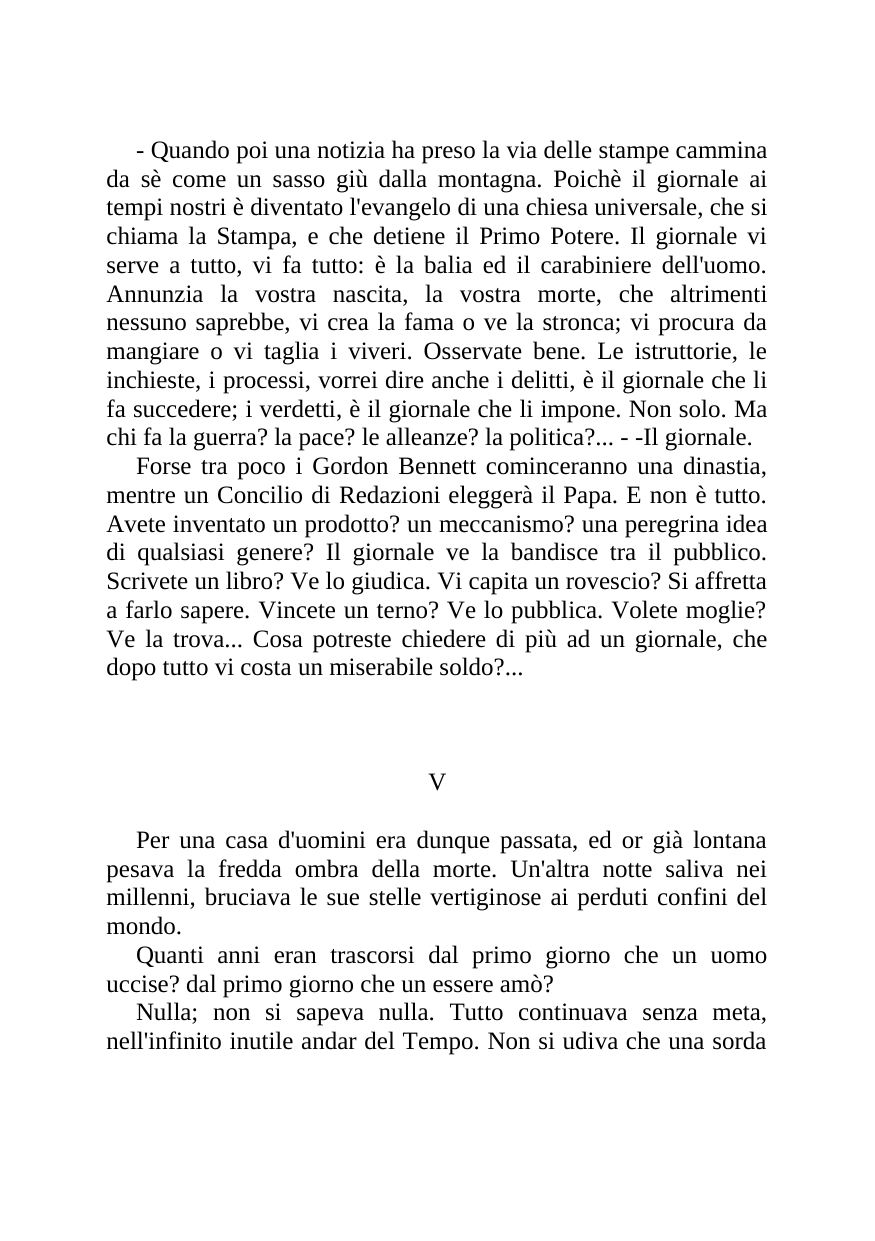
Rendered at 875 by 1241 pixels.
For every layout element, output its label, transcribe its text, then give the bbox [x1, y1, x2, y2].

text Quanti anni eran trascorsi dal primo giorno che un uomo uccise? dal primo giorno che un essere amò? [106, 940, 768, 997]
text V [106, 767, 768, 796]
text - Quando poi una notizia ha preso la via delle stampe cammina da sè come un sasso giù dalla montagna. Poichè il giornale ai tempi nostri è diventato l'evangelo di una chiesa universale, che si chiama la Stampa, e che detiene il Primo Potere. Il giornale vi serve a tutto, vi fa tutto: è la balia ed il carabiniere dell'uomo. Annunzia la vostra nascita, la vostra morte, che altrimenti nessuno saprebbe, vi crea la fama o ve la stronca; vi procura da mangiare o vi taglia i viveri. Osservate bene. Le istruttorie, le inchieste, i processi, vorrei dire anche i delitti, è il giornale che li fa succedere; i verdetti, è il giornale che li impone. Non solo. Ma chi fa la guerra? la pace? le alleanze? la politica?... - -Il giornale. [106, 135, 768, 451]
text Per una casa d'uomini era dunque passata, ed or già lontana pesava la fredda ombra della morte. Un'altra notte saliva nei millenni, bruciava le sue stelle vertiginose ai perduti confini del mondo. [106, 825, 768, 940]
text Nulla; non si sapeva nulla. Tutto continuava senza meta, nell'infinito inutile andar del Tempo. Non si udiva che una sorda [106, 997, 768, 1055]
text Forse tra poco i Gordon Bennett cominceranno una dinastia, mentre un Concilio di Redazioni eleggerà il Papa. E non è tutto. Avete inventato un prodotto? un meccanismo? una peregrina idea di qualsiasi genere? Il giornale ve la bandisce tra il pubblico. Scrivete un libro? Ve lo giudica. Vi capita un rovescio? Si affretta a farlo sapere. Vincete un terno? Ve lo pubblica. Volete moglie? Ve la trova... Cosa potreste chiedere di più ad un giornale, che dopo tutto vi costa un miserabile soldo?... [106, 451, 768, 681]
